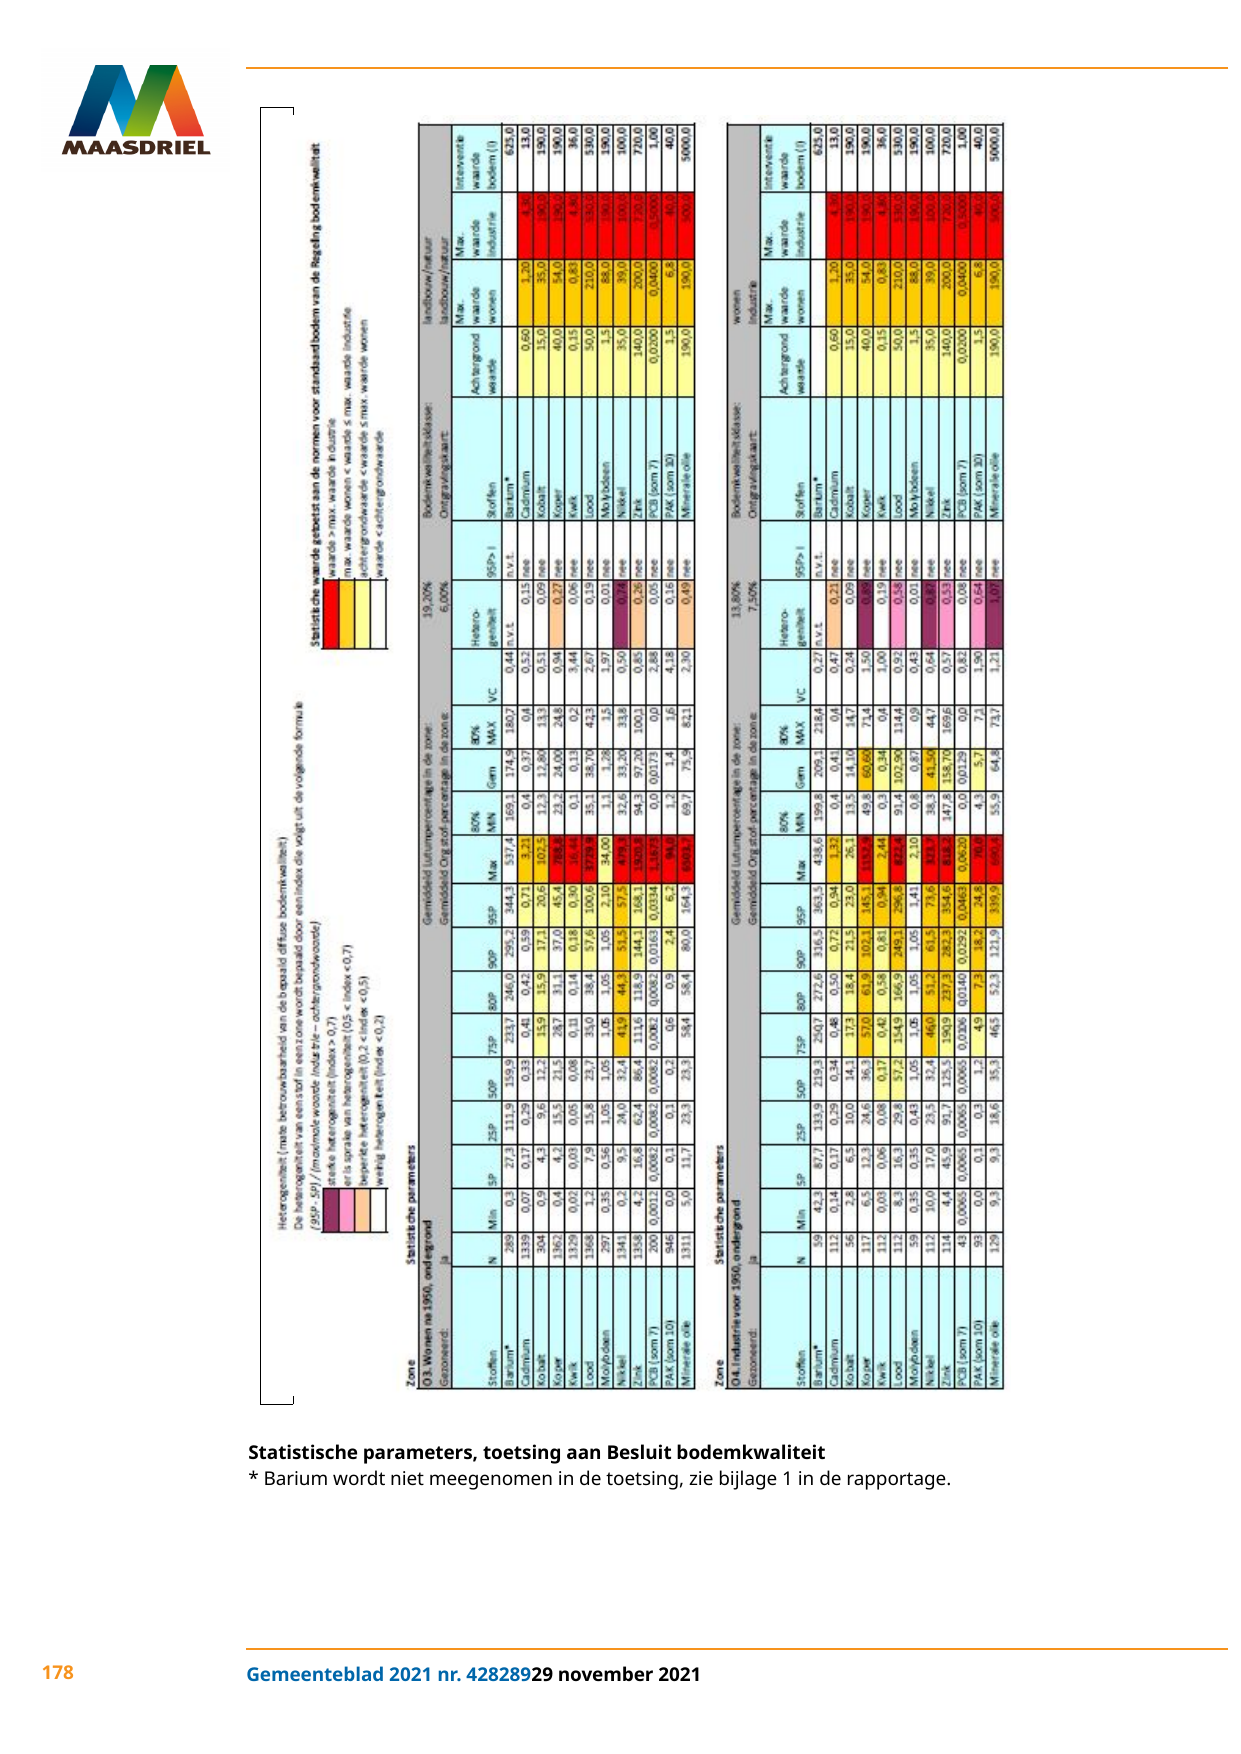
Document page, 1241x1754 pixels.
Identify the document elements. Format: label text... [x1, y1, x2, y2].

text Statistische parameters, toetsing aan Besluit bodemkwaliteit [248, 1439, 1152, 1465]
picture [41, 47, 231, 172]
text * Barium wordt niet meegenomen in de toetsing, zie bijlage 1 in de rapportage. [248, 1465, 1152, 1491]
picture [268, 115, 1012, 1396]
